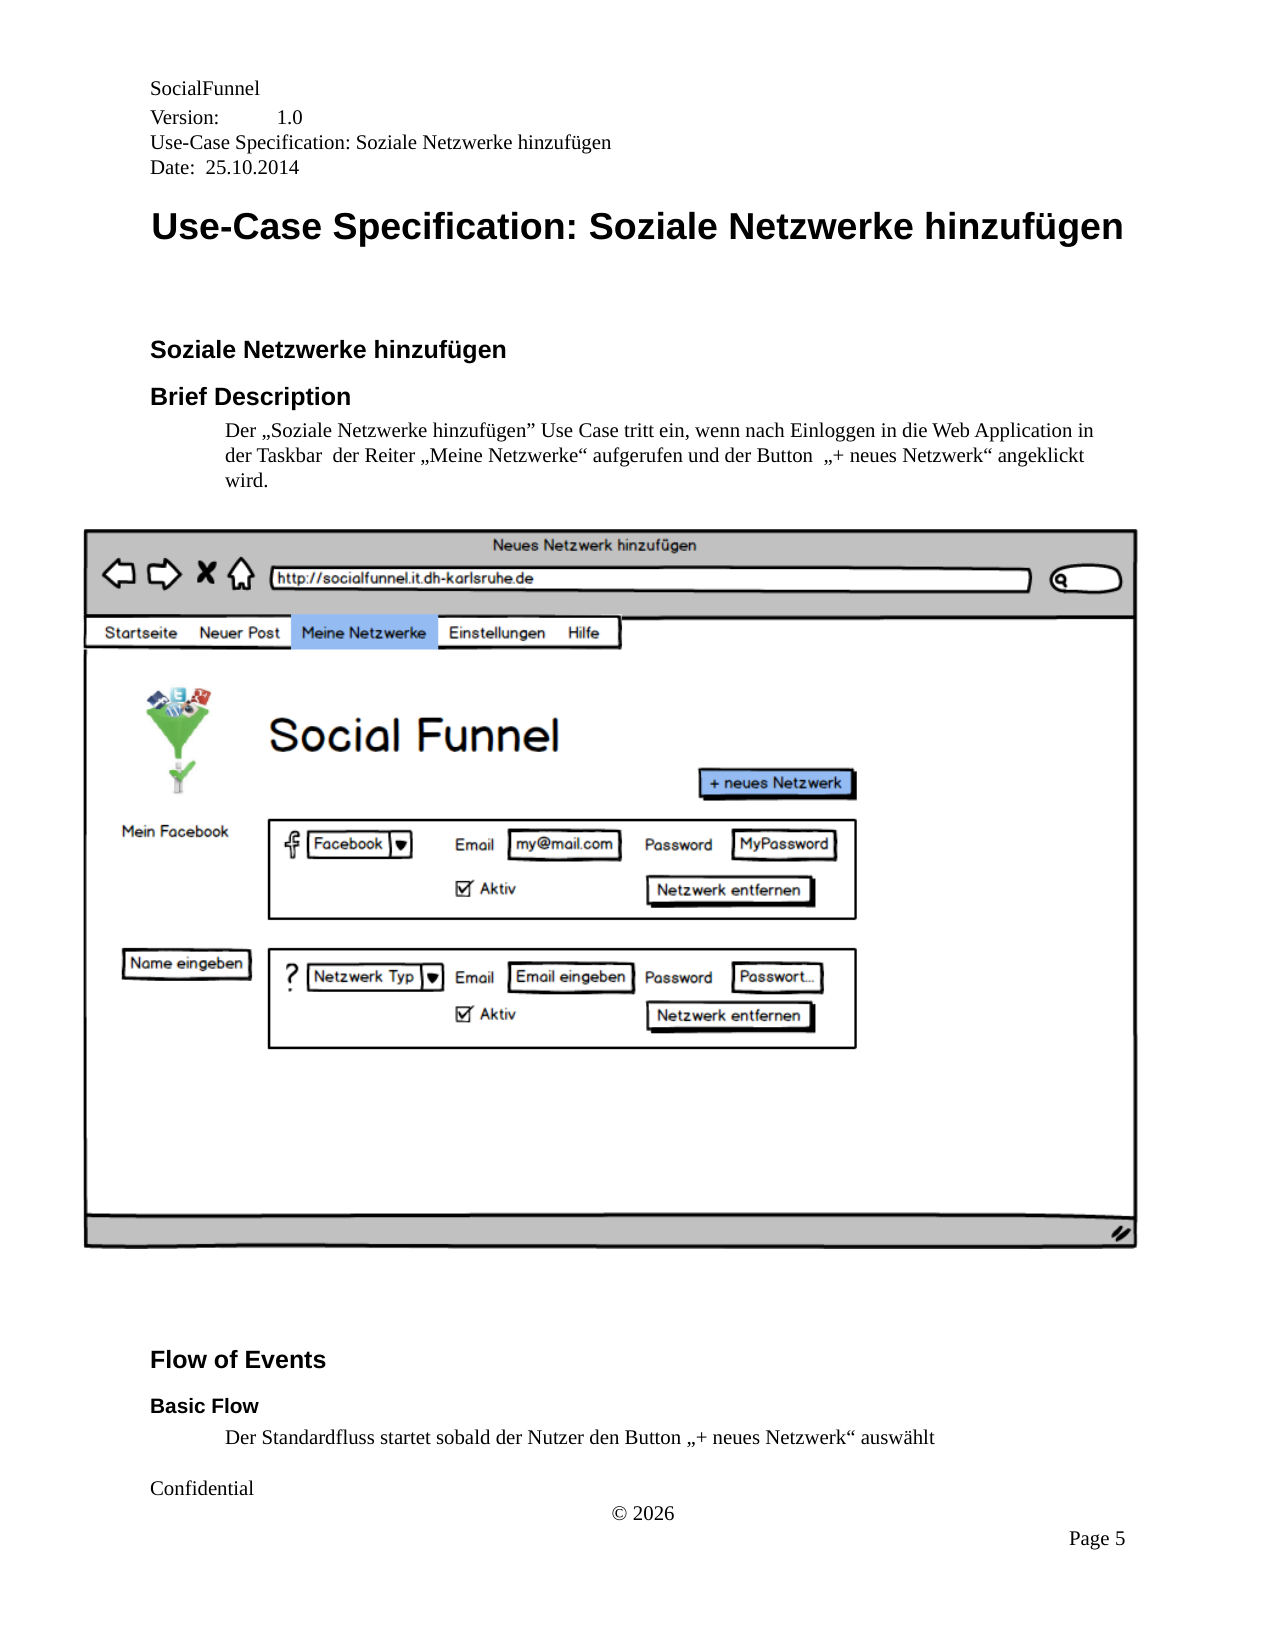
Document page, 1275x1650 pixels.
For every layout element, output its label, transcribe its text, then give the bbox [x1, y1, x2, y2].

subtitle Brief Description [150, 382, 1125, 411]
subtitle Basic Flow [150, 1392, 1125, 1417]
text Der Standardfluss startet sobald der Nutzer den Button „+ neues Netzwerk“ auswählt [225, 1424, 1125, 1449]
text Use-Case Specification: Soziale Netzwerke hinzufügen [150, 204, 1125, 247]
subtitle Flow of Events [150, 1345, 1125, 1374]
subtitle Soziale Netzwerke hinzufügen [150, 335, 1125, 363]
text Der „Soziale Netzwerke hinzufügen” Use Case tritt ein, wenn nach Einloggen in die Web Application in der Taskbar der Reiter „Meine Netzwerke“ aufgerufen und der Button „+ neues Netzwerk“ angeklickt wird. [225, 417, 1125, 492]
